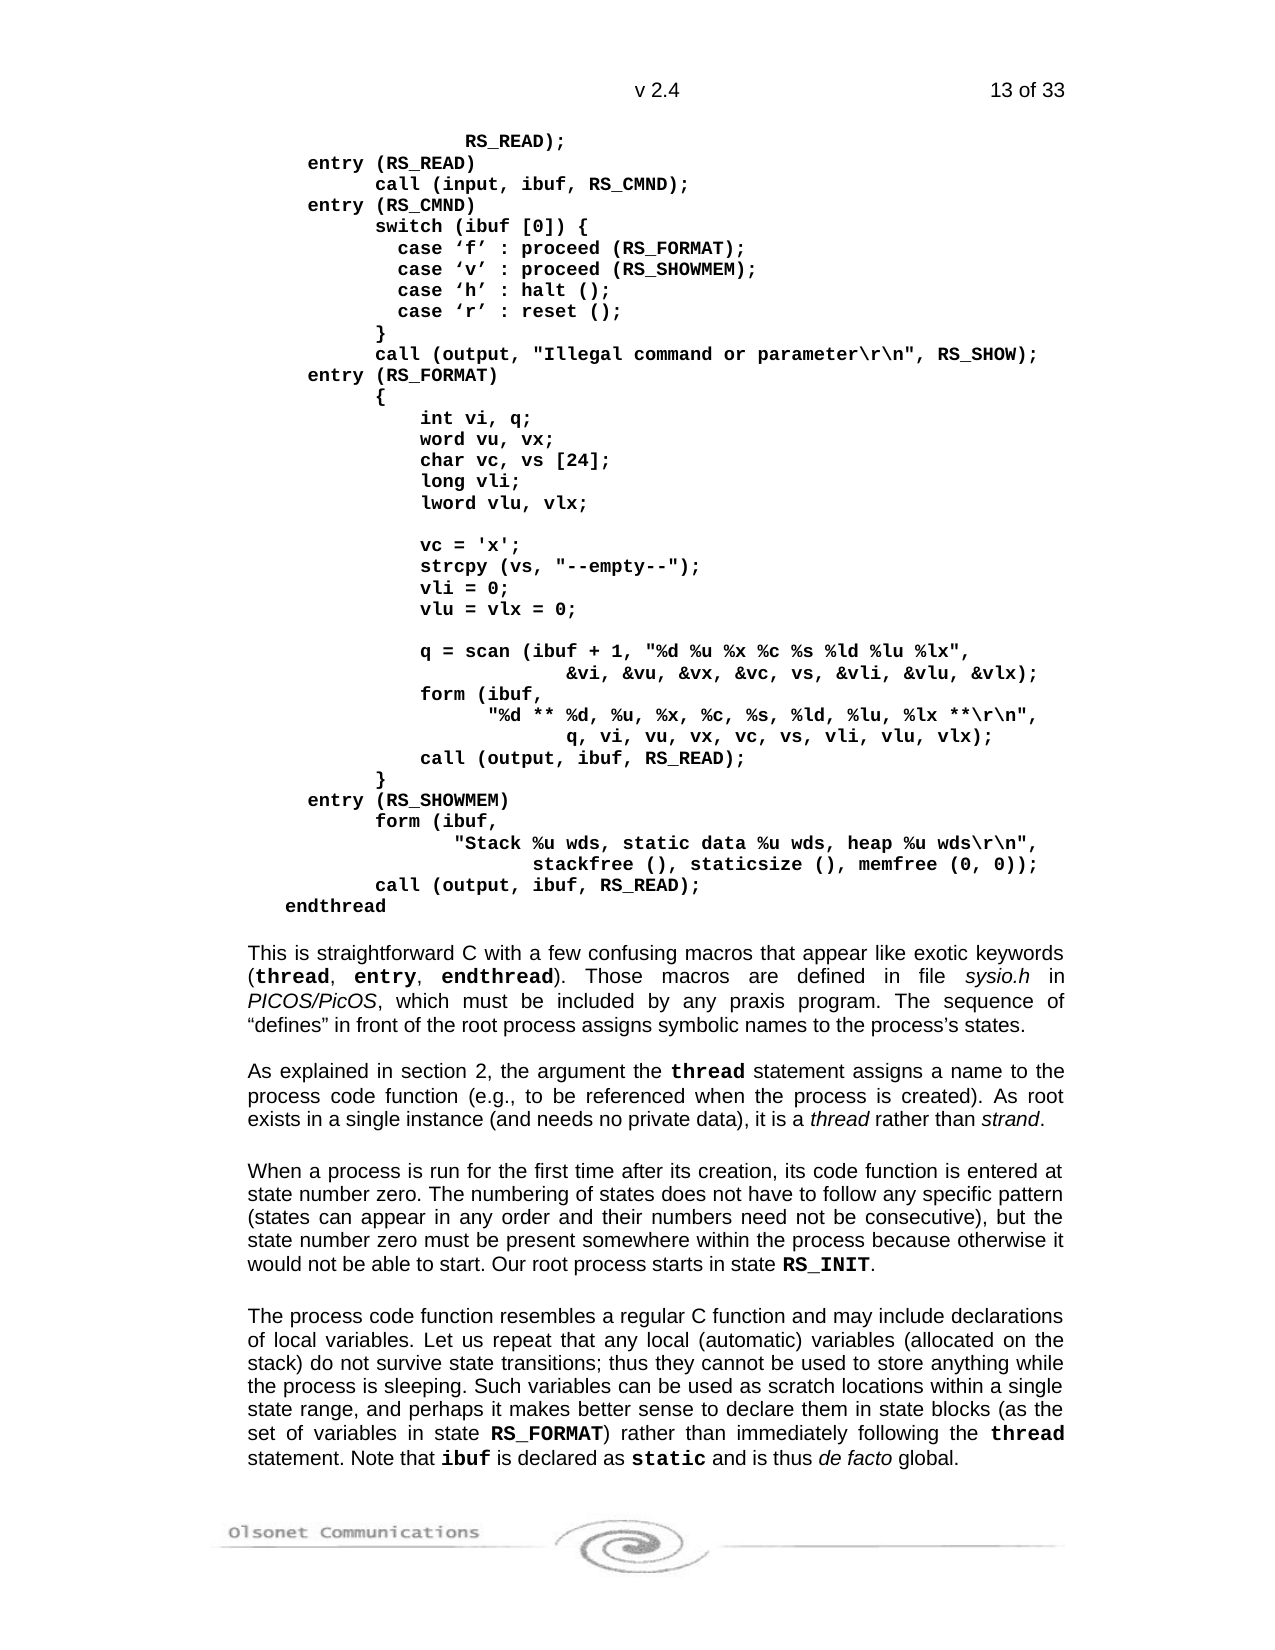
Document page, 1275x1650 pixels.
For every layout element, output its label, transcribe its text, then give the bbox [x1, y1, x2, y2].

text vc = 'x'; [285, 536, 1065, 557]
text As explained in section 2, the argument the thread statement assigns a name to the process code function (e.g., to be referenced when the process is created). As root exists in a single instance (and needs no private data), it is a thread rather than strand. [247, 1060, 1065, 1131]
text This is straightforward C with a few confusing macros that appear like exotic keywords (thread, entry, endthread). Those macros are defined in file sysio.h in PICOS/PicOS, which must be included by any praxis program. The sequence of “defines” in front of the root process assigns symbolic names to the process’s states. [247, 942, 1065, 1036]
text lword vlu, vlx; [285, 493, 1065, 515]
text case ‘v’ : proceed (RS_SHOWMEM); [285, 260, 1065, 281]
text form (ibuf, [285, 685, 1065, 706]
text "%d ** %d, %u, %x, %c, %s, %ld, %lu, %lx **\r\n", [285, 706, 1065, 727]
text entry (RS_READ) [285, 153, 1065, 175]
text call (output, ibuf, RS_READ); [285, 748, 1065, 770]
text entry (RS_CMND) [285, 196, 1065, 217]
text vlu = vlx = 0; [285, 600, 1065, 621]
text call (input, ibuf, RS_CMND); [285, 175, 1065, 196]
text int vi, q; [285, 408, 1065, 430]
text vli = 0; [285, 578, 1065, 600]
text long vli; [285, 472, 1065, 493]
text entry (RS_SHOWMEM) [285, 791, 1065, 812]
text strcpy (vs, "--empty--"); [285, 557, 1065, 578]
picture [210, 1504, 1065, 1596]
text call (output, ibuf, RS_READ); [285, 876, 1065, 897]
text entry (RS_FORMAT) [285, 366, 1065, 387]
text char vc, vs [24]; [285, 451, 1065, 472]
text } [285, 770, 1065, 791]
text switch (ibuf [0]) { [285, 217, 1065, 238]
text case ‘r’ : reset (); [285, 302, 1065, 323]
text &vi, &vu, &vx, &vc, vs, &vli, &vlu, &vlx); [285, 663, 1065, 685]
text q = scan (ibuf + 1, "%d %u %x %c %s %ld %lu %lx", [285, 642, 1065, 663]
text endthread [285, 897, 1065, 918]
text case ‘h’ : halt (); [285, 281, 1065, 302]
text word vu, vx; [285, 430, 1065, 451]
text call (output, "Illegal command or parameter\r\n", RS_SHOW); [285, 345, 1065, 366]
text stackfree (), staticsize (), memfree (0, 0)); [285, 855, 1065, 876]
text case ‘f’ : proceed (RS_FORMAT); [285, 238, 1065, 260]
text form (ibuf, [285, 812, 1065, 833]
text RS_READ); [285, 132, 1065, 153]
text When a process is run for the first time after its creation, its code function is entered at state number zero. The numbering of states does not have to follow any specific pattern (states can appear in any order and their numbers need not be consecutive), but the state number zero must be present somewhere within the process because otherwise it would not be able to start. Our root process starts in state RS_INIT. [247, 1159, 1065, 1277]
text "Stack %u wds, static data %u wds, heap %u wds\r\n", [285, 833, 1065, 855]
text q, vi, vu, vx, vc, vs, vli, vlu, vlx); [285, 727, 1065, 748]
text The process code function resembles a regular C function and may include declarations of local variables. Let us repeat that any local (automatic) variables (allocated on the stack) do not survive state transitions; thus they cannot be used to store anything while the process is sleeping. Such variables can be used as scratch locations within a single state range, and perhaps it makes better sense to declare them in state blocks (as the set of variables in state RS_FORMAT) rather than immediately following the thread statement. Note that ibuf is declared as static and is thus de facto global. [247, 1305, 1065, 1471]
text { [285, 387, 1065, 408]
text } [285, 323, 1065, 345]
